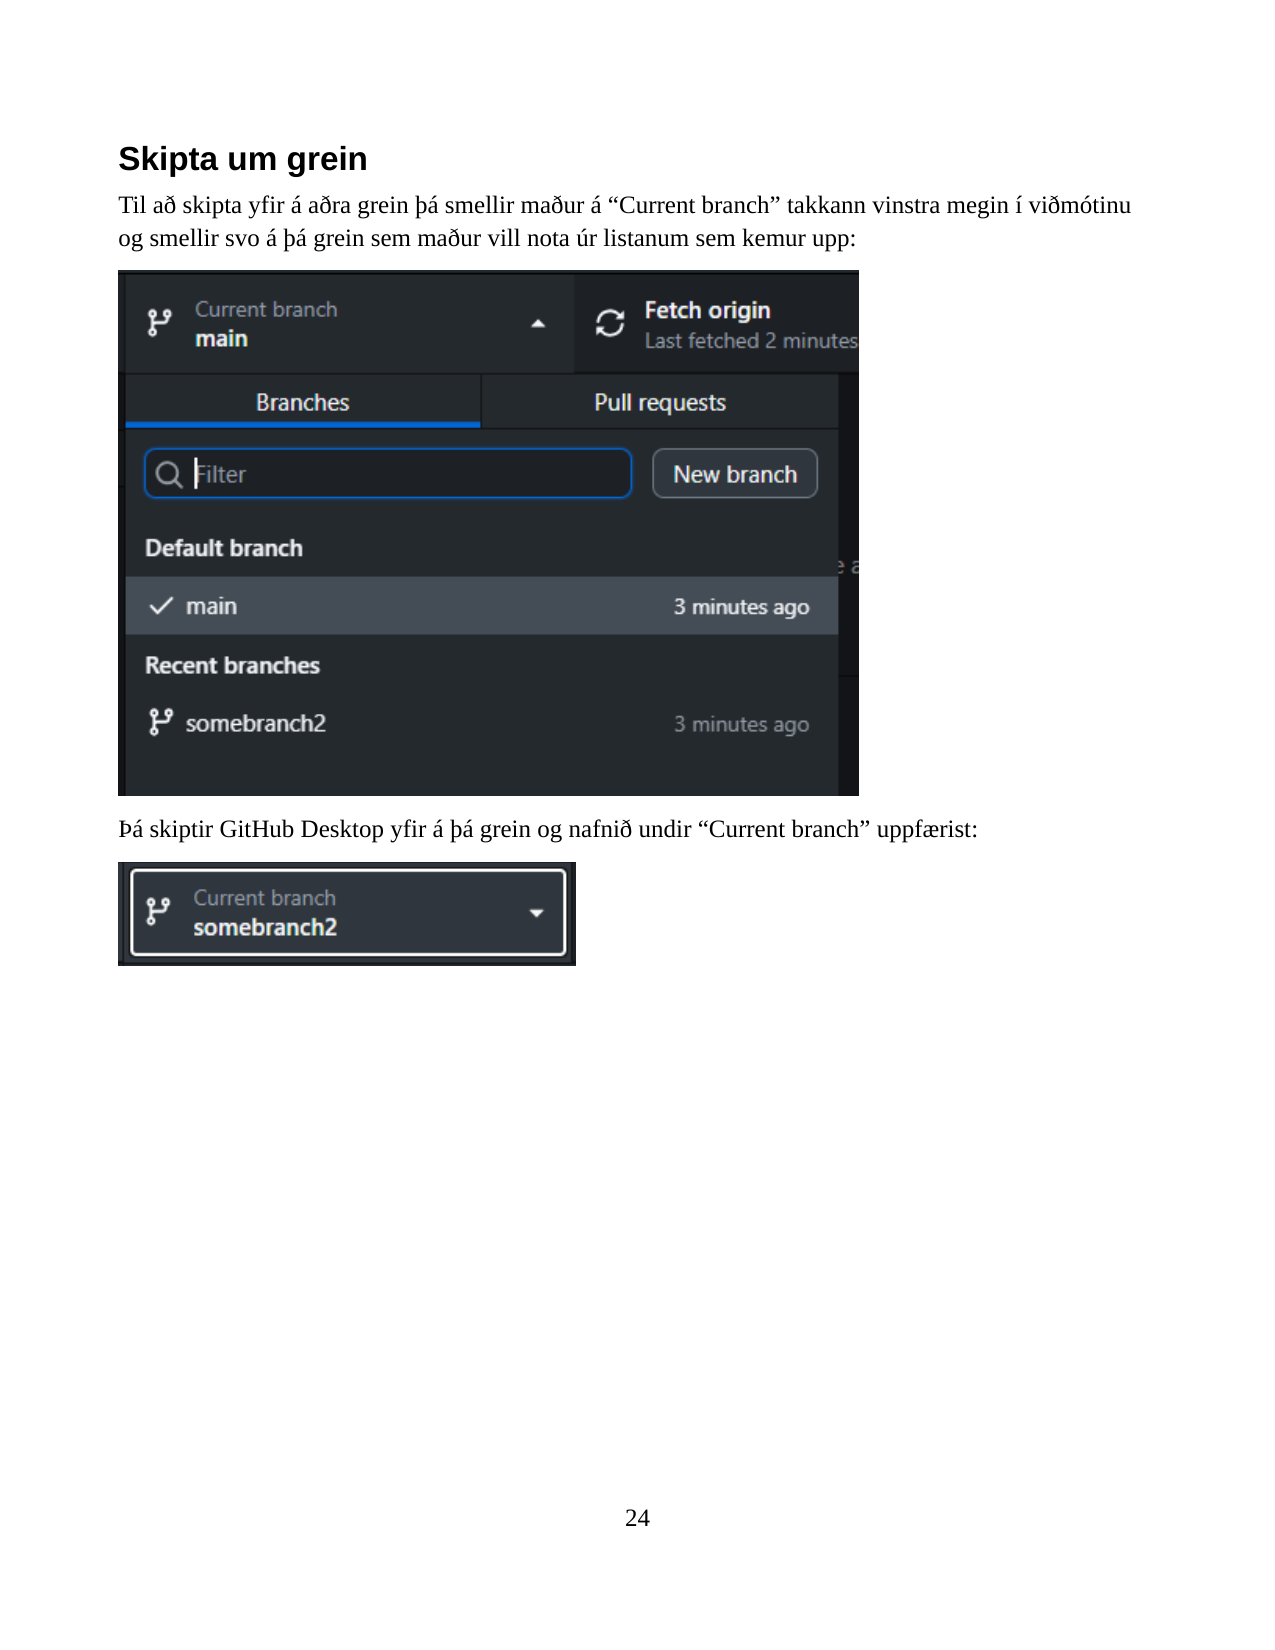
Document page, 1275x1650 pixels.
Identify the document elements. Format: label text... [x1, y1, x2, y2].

text Til að skipta yfir á aðra grein þá smellir maður á “Current branch” takkann vinstra megin í viðmótinu og smellir svo á þá grein sem maður vill nota úr listanum sem kemur upp: [118, 190, 1157, 252]
picture [118, 270, 859, 796]
subtitle Skipta um grein [118, 139, 1157, 177]
picture [118, 862, 576, 966]
text Þá skiptir GitHub Desktop yfir á þá grein og nafnið undir “Current branch” uppfærist: [118, 814, 1157, 843]
